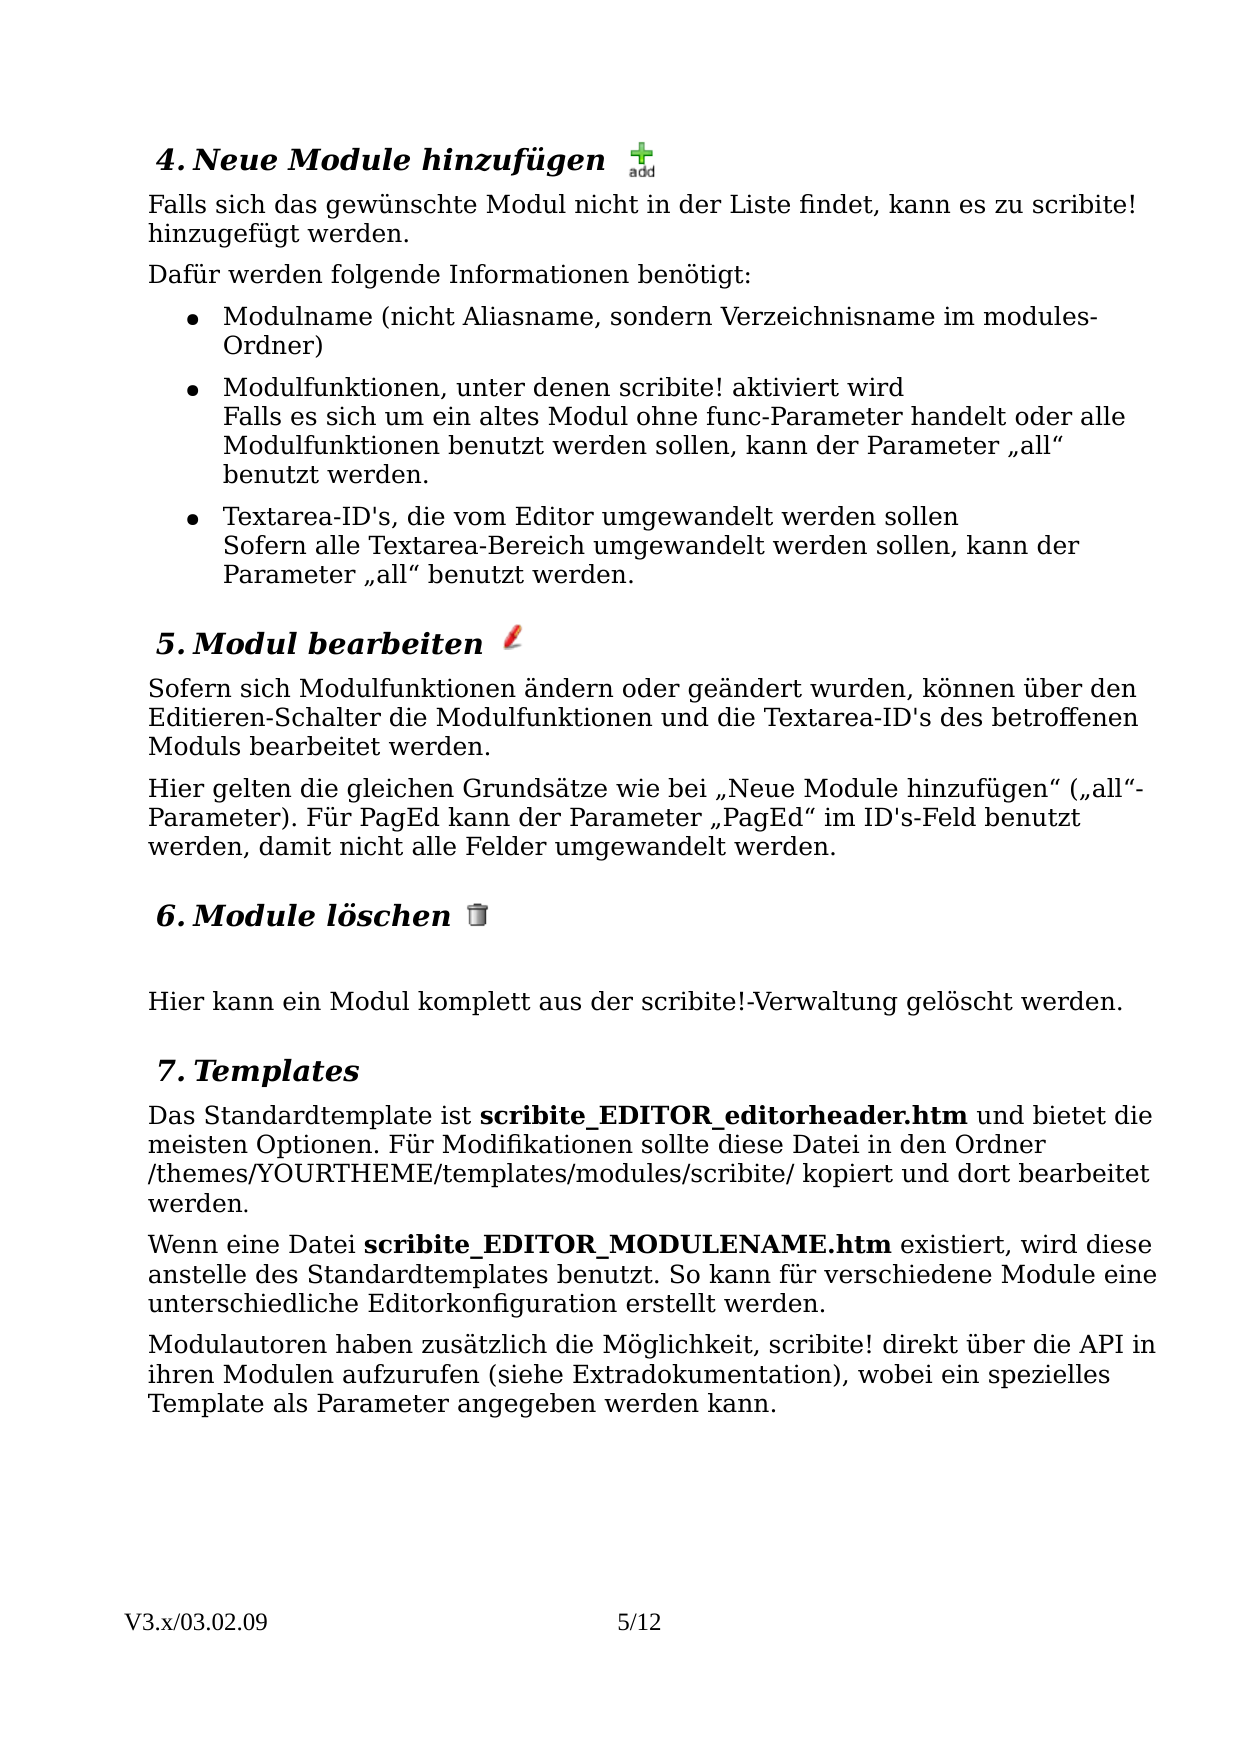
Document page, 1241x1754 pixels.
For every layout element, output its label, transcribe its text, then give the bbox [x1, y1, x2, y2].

text Wenn eine Datei scribite_EDITOR_MODULENAME.htm existiert, wird diese anstelle des Standardtemplates benutzt. So kann für verschiedene Module eine unterschiedliche Editorkonfiguration erstellt werden. [148, 1231, 1160, 1318]
picture [500, 624, 525, 650]
text Hier kann ein Modul komplett aus der scribite!-Verwaltung gelöscht werden. [148, 988, 1160, 1017]
list Modulname (nicht Aliasname, sondern Verzeichnisname im modules-Ordner) [185, 302, 1160, 361]
subtitle Templates [156, 1054, 1160, 1088]
text Hier gelten die gleichen Grundsätze wie bei „Neue Module hinzufügen“ („all“-Parameter). Für PagEd kann der Parameter „PagEd“ im ID's-Feld benutzt werden, damit nicht alle Felder umgewandelt werden. [148, 774, 1160, 862]
text Dafür werden folgende Informationen benötigt: [148, 261, 1160, 290]
list Textarea-ID's, die vom Editor umgewandelt werden sollen Sofern alle Textarea-Bereich umgewandelt werden sollen, kann der Parameter „all“ benutzt werden. [185, 502, 1160, 590]
text Modulautoren haben zusätzlich die Möglichkeit, scribite! direkt über die API in ihren Modulen aufzurufen (siehe Extradokumentation), wobei ein spezielles Template als Parameter angegeben werden kann. [148, 1331, 1160, 1418]
text Sofern sich Modulfunktionen ändern oder geändert wurden, können über den Editieren-Schalter die Modulfunktionen und die Textarea-ID's des betroffenen Moduls bearbeitet werden. [148, 674, 1160, 762]
list Modulfunktionen, unter denen scribite! aktiviert wird Falls es sich um ein altes Modul ohne func-Parameter handelt oder alle Modulfunktionen benutzt werden sollen, kann der Parameter „all“ benutzt werden. [185, 373, 1160, 490]
picture [626, 140, 658, 179]
subtitle Modul bearbeiten [156, 627, 1160, 662]
picture [464, 902, 490, 928]
text Das Standardtemplate ist scribite_EDITOR_editorheader.htm und bietet die meisten Optionen. Für Modifikationen sollte diese Datei in den Ordner /themes/YOURTHEME/templates/modules/scribite/ kopiert und dort bearbeitet werden. [148, 1101, 1160, 1218]
subtitle Neue Module hinzufügen [156, 143, 626, 177]
subtitle Module löschen [156, 899, 1160, 933]
subtitle [658, 143, 1160, 177]
text Falls sich das gewünschte Modul nicht in der Liste findet, kann es zu scribite! hinzugefügt werden. [148, 190, 1160, 248]
